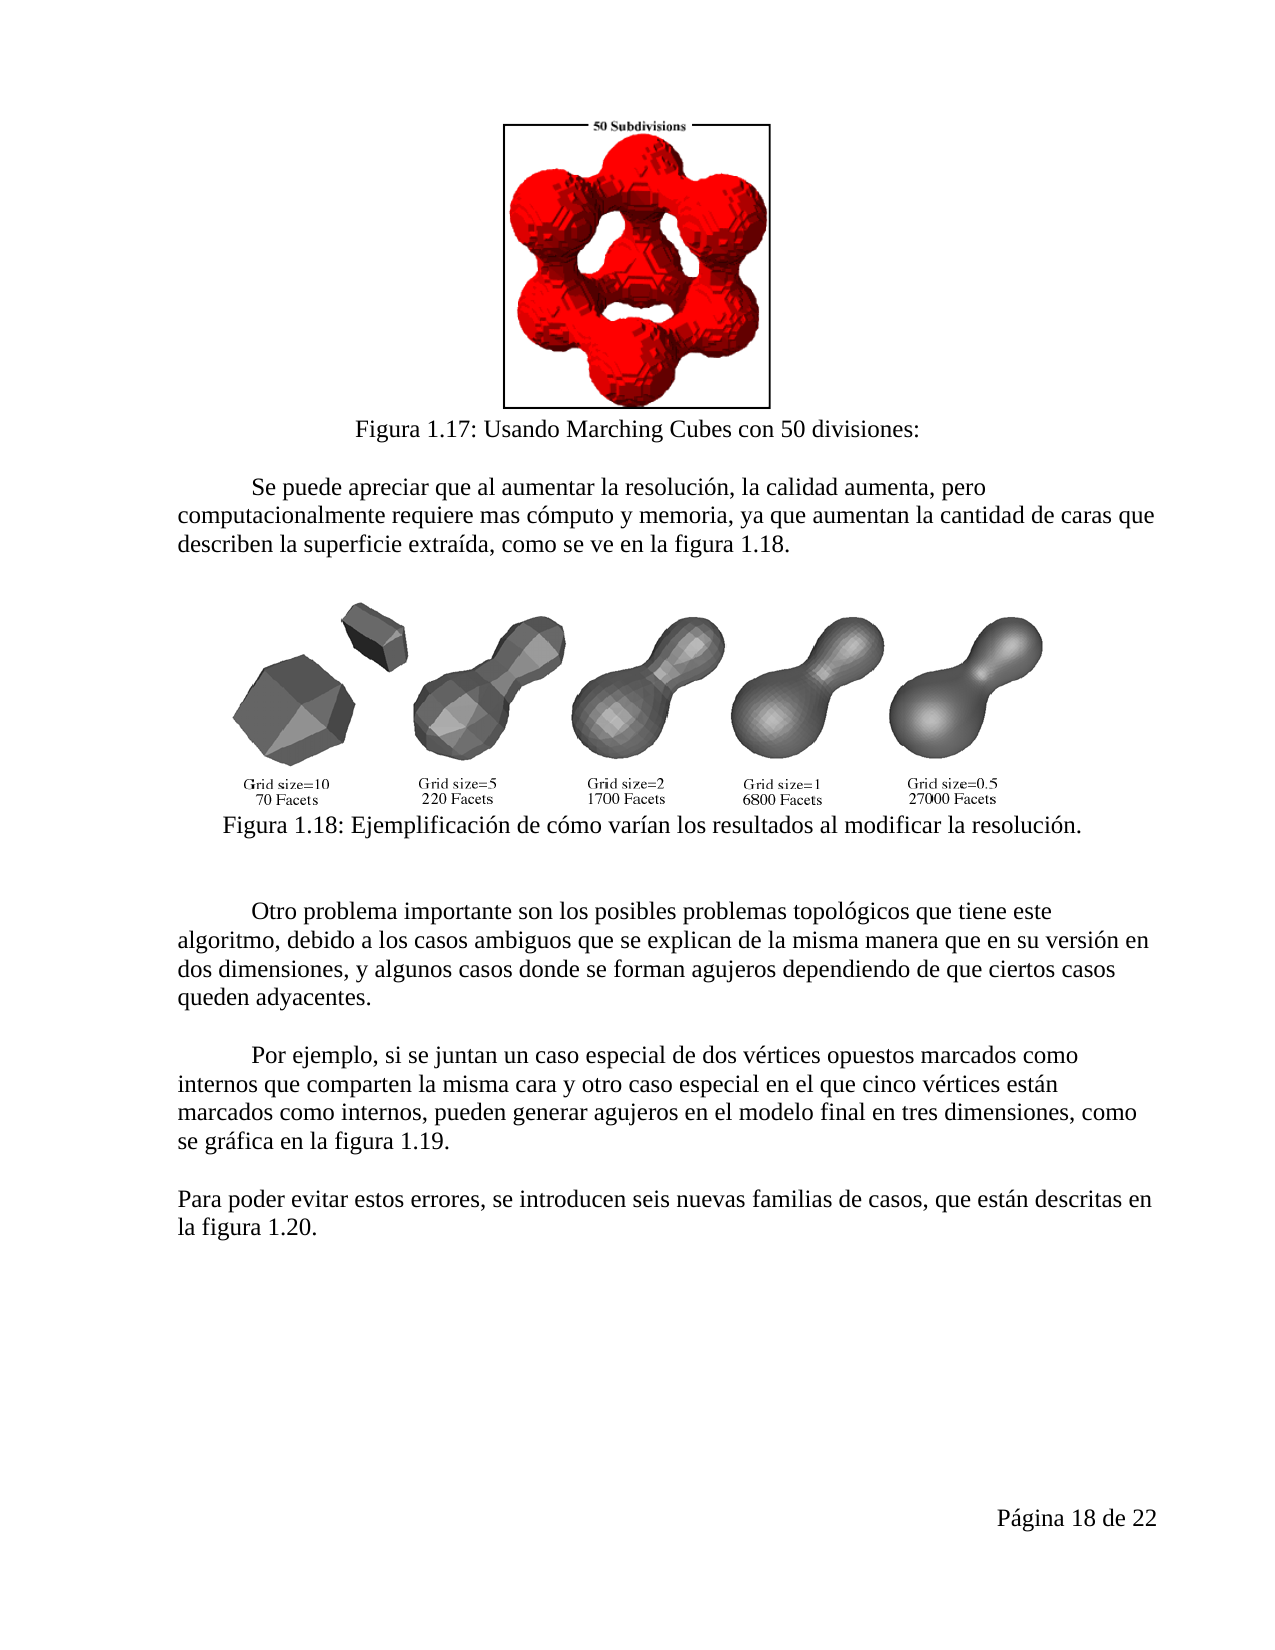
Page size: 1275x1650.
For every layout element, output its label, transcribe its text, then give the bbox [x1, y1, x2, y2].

picture [489, 118, 786, 415]
text Se puede apreciar que al aumentar la resolución, la calidad aumenta, pero computacionalmente requiere mas cómputo y memoria, ya que aumentan la cantidad de caras que describen la superficie extraída, como se ve en la figura 1.18. [177, 472, 1157, 558]
text Por ejemplo, si se juntan un caso especial de dos vértices opuestos marcados como internos que comparten la misma cara y otro caso especial en el que cinco vértices están marcados como internos, pueden generar agujeros en el modelo final en tres dimensiones, como se gráfica en la figura 1.19. [177, 1040, 1157, 1155]
text Figura 1.18: Ejemplificación de cómo varían los resultados al modificar la resolución. [148, 587, 1157, 839]
text Para poder evitar estos errores, se introducen seis nuevas familias de casos, que están descritas en la figura 1.20. [177, 1184, 1157, 1241]
picture [224, 595, 1051, 810]
text Figura 1.17: Usando Marching Cubes con 50 divisiones: [118, 415, 1157, 443]
text Otro problema importante son los posibles problemas topológicos que tiene este algoritmo, debido a los casos ambiguos que se explican de la misma manera que en su versión en dos dimensiones, y algunos casos donde se forman agujeros dependiendo de que ciertos casos queden adyacentes. [177, 896, 1157, 1011]
